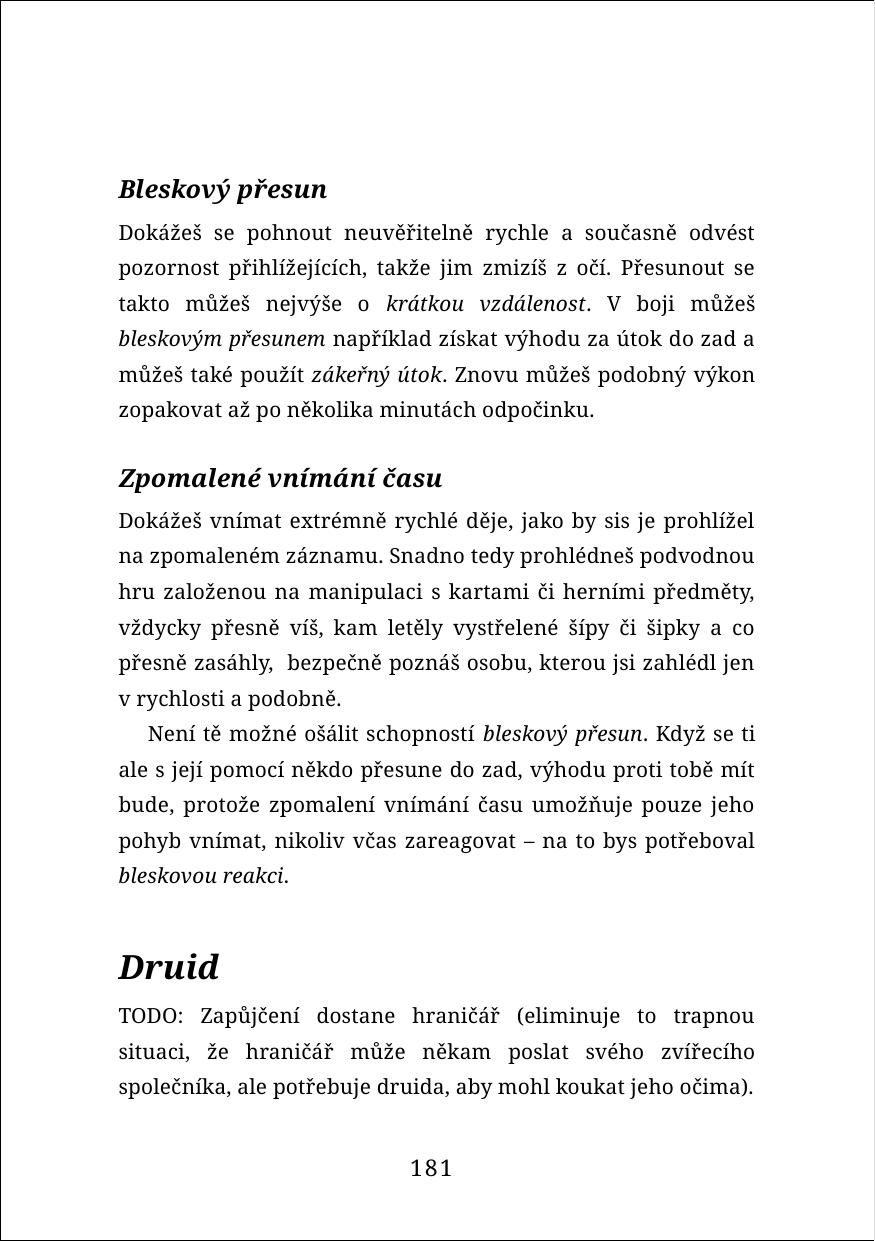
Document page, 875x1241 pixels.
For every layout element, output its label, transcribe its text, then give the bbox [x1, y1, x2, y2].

subtitle Bleskový přesun [118, 172, 756, 206]
text Dokážeš vnímat extrémně rychlé děje, jako by sis je prohlížel na zpomaleném záznamu. Snadno tedy prohlédneš podvodnou hru založenou na manipulaci s kartami či herními předměty, vždycky přesně víš, kam letěly vystřelené šípy či šipky a co přesně zasáhly, bezpečně poznáš osobu, kterou jsi zahlédl jen v rychlosti a podobně. Není tě možné ošálit schopností bleskový přesun. Když se ti ale s její pomocí někdo přesune do zad, výhodu proti tobě mít bude, protože zpomalení vnímání času umožňuje pouze jeho pohyb vnímat, nikoliv včas zareagovat – na to bys potřeboval bleskovou reakci. [118, 506, 756, 890]
text TODO: Zapůjčení dostane hraničář (eliminuje to trapnou situaci, že hraničář může někam poslat svého zvířecího společníka, ale potřebuje druida, aby mohl koukat jeho očima). [118, 1001, 756, 1101]
subtitle Druid [118, 944, 756, 989]
subtitle Zpomalené vnímání času [118, 460, 756, 494]
text Dokážeš se pohnout neuvěřitelně rychle a současně odvést pozornost přihlížejících, takže jim zmizíš z očí. Přesunout se takto můžeš nejvýše o krátkou vzdálenost. V boji můžeš bleskovým přesunem například získat výhodu za útok do zad a můžeš také použít zákeřný útok. Znovu můžeš podobný výkon zopakovat až po několika minutách odpočinku. [118, 218, 756, 424]
